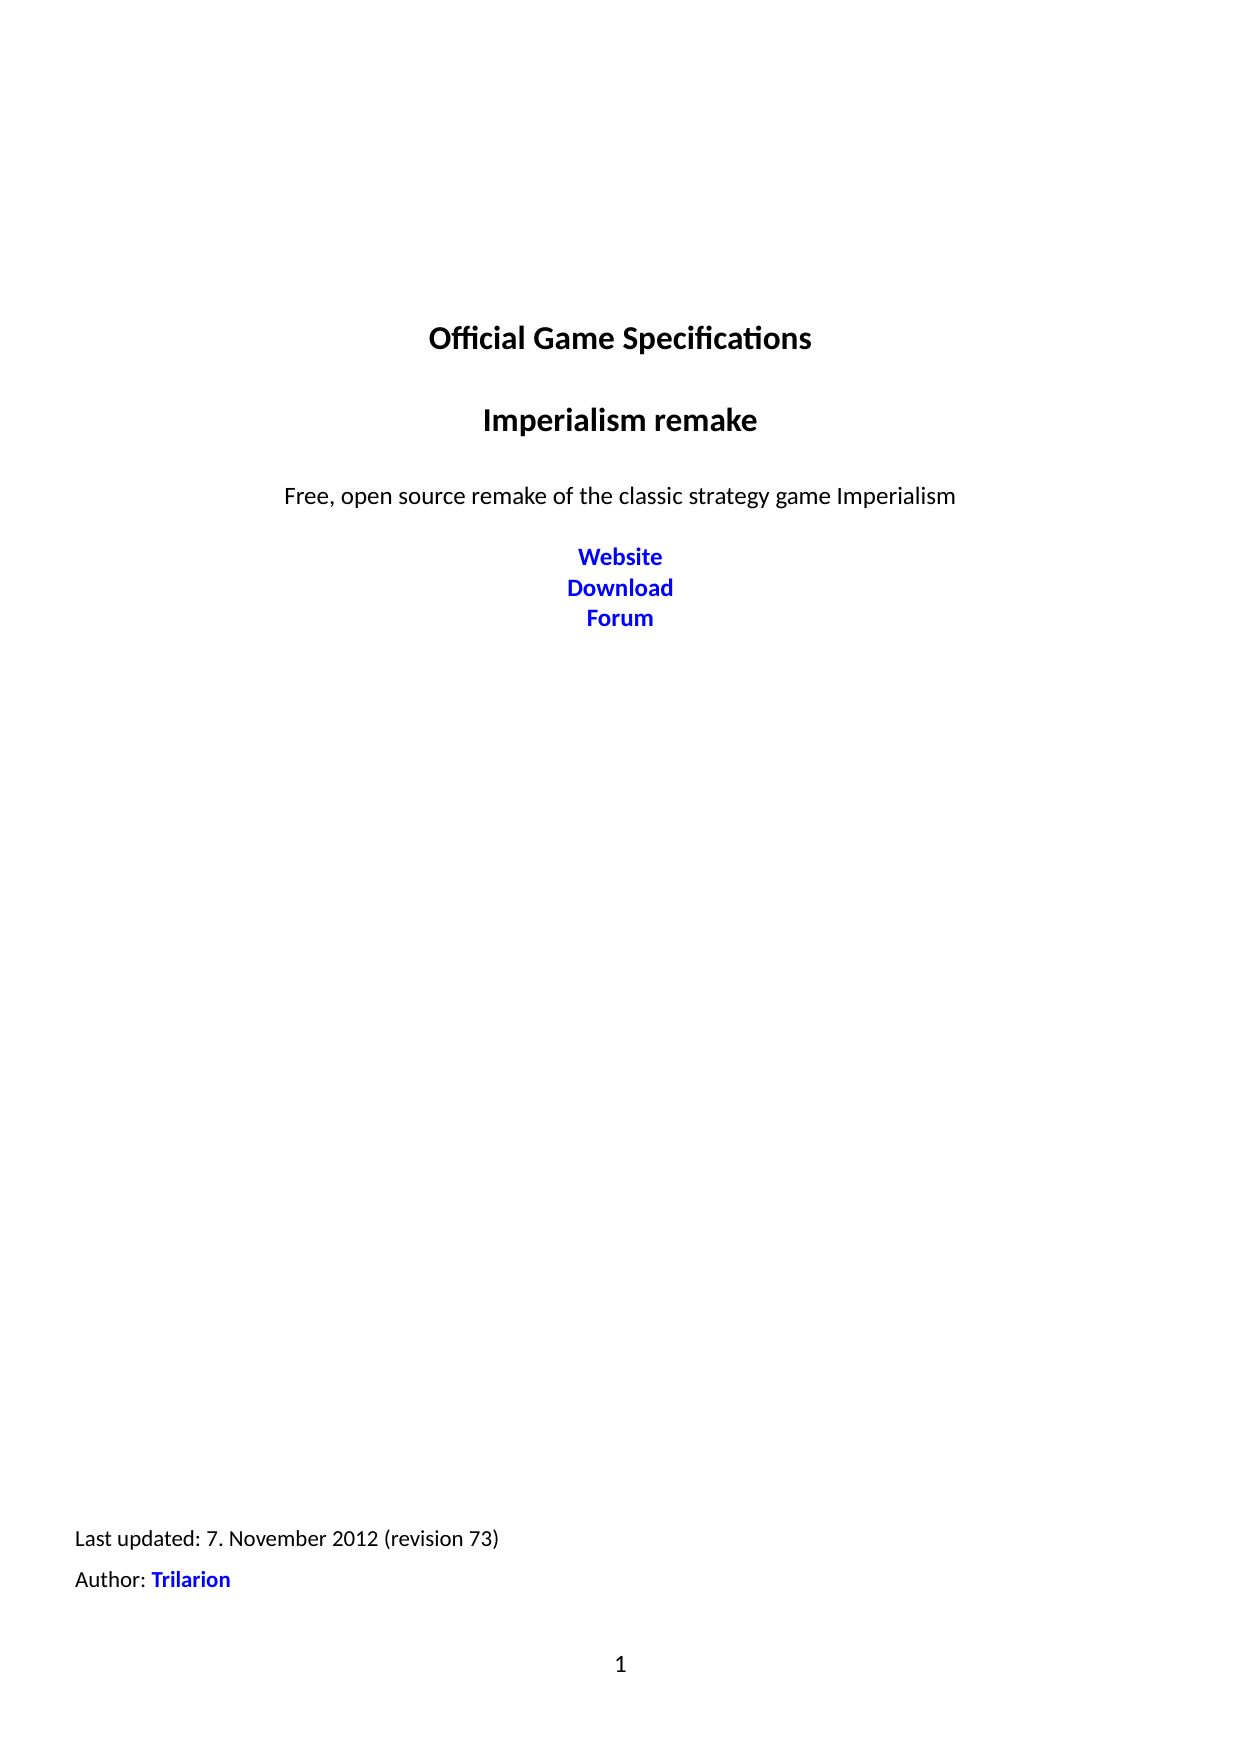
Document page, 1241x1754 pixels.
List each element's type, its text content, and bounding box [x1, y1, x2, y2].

text Last updated: 7. November 2012 (revision 73) [75, 1524, 1166, 1552]
text Free, open source remake of the classic strategy game Imperialism [75, 480, 1166, 511]
text Download [75, 572, 1166, 602]
text Imperialism remake [75, 399, 1166, 439]
text Author: Trilarion [75, 1565, 1166, 1593]
text Forum [75, 602, 1166, 633]
text Official Game Specifications [75, 317, 1166, 358]
text Website [75, 541, 1166, 572]
